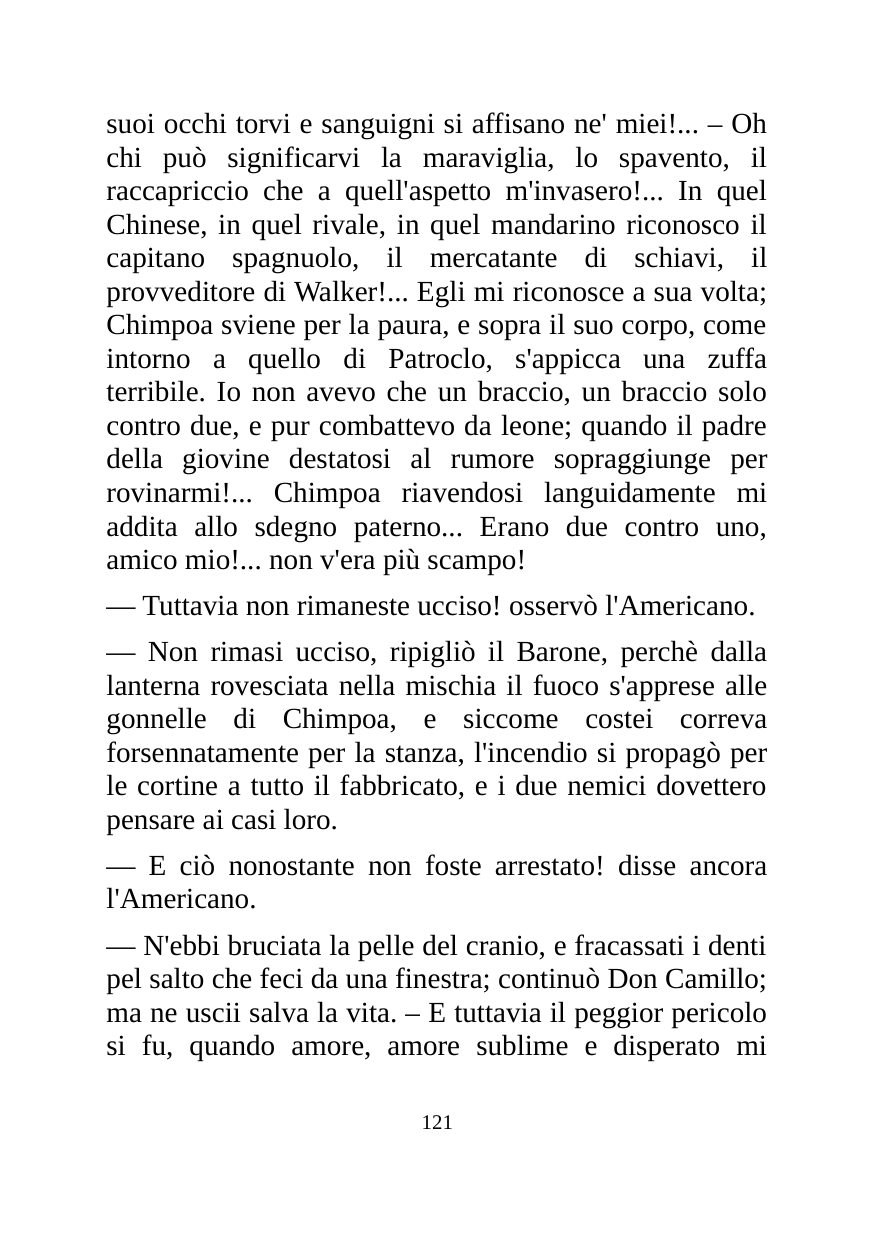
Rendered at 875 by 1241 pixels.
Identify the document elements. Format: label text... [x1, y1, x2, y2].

text — E ciò nonostante non foste arrestato! disse ancora l'Americano. [106, 848, 768, 915]
text — Non rimasi ucciso, ripigliò il Barone, perchè dalla lanterna rovesciata nella mischia il fuoco s'apprese alle gonnelle di Chimpoa, e siccome costei correva forsennatamente per la stanza, l'incendio si propagò per le cortine a tutto il fabbricato, e i due nemici dovettero pensare ai casi loro. [106, 634, 768, 836]
text — Tuttavia non rimaneste ucciso! osservò l'Americano. [106, 588, 768, 622]
text — N'ebbi bruciata la pelle del cranio, e fracassati i denti pel salto che feci da una finestra; continuò Don Camillo; ma ne uscii salva la vita. – E tuttavia il peggior pericolo si fu, quando amore, amore sublime e disperato mi [106, 928, 768, 1062]
text suoi occhi torvi e sanguigni si affisano ne' miei!... – Oh chi può significarvi la maraviglia, lo spavento, il raccapriccio che a quell'aspetto m'invasero!... In quel Chinese, in quel rivale, in quel mandarino riconosco il capitano spagnuolo, il mercatante di schiavi, il provveditore di Walker!... Egli mi riconosce a sua volta; Chimpoa sviene per la paura, e sopra il suo corpo, come intorno a quello di Patroclo, s'appicca una zuffa terribile. Io non avevo che un braccio, un braccio solo contro due, e pur combattevo da leone; quando il padre della giovine destatosi al rumore sopraggiunge per rovinarmi!... Chimpoa riavendosi languidamente mi addita allo sdegno paterno... Erano due contro uno, amico mio!... non v'era più scampo! [106, 106, 768, 576]
